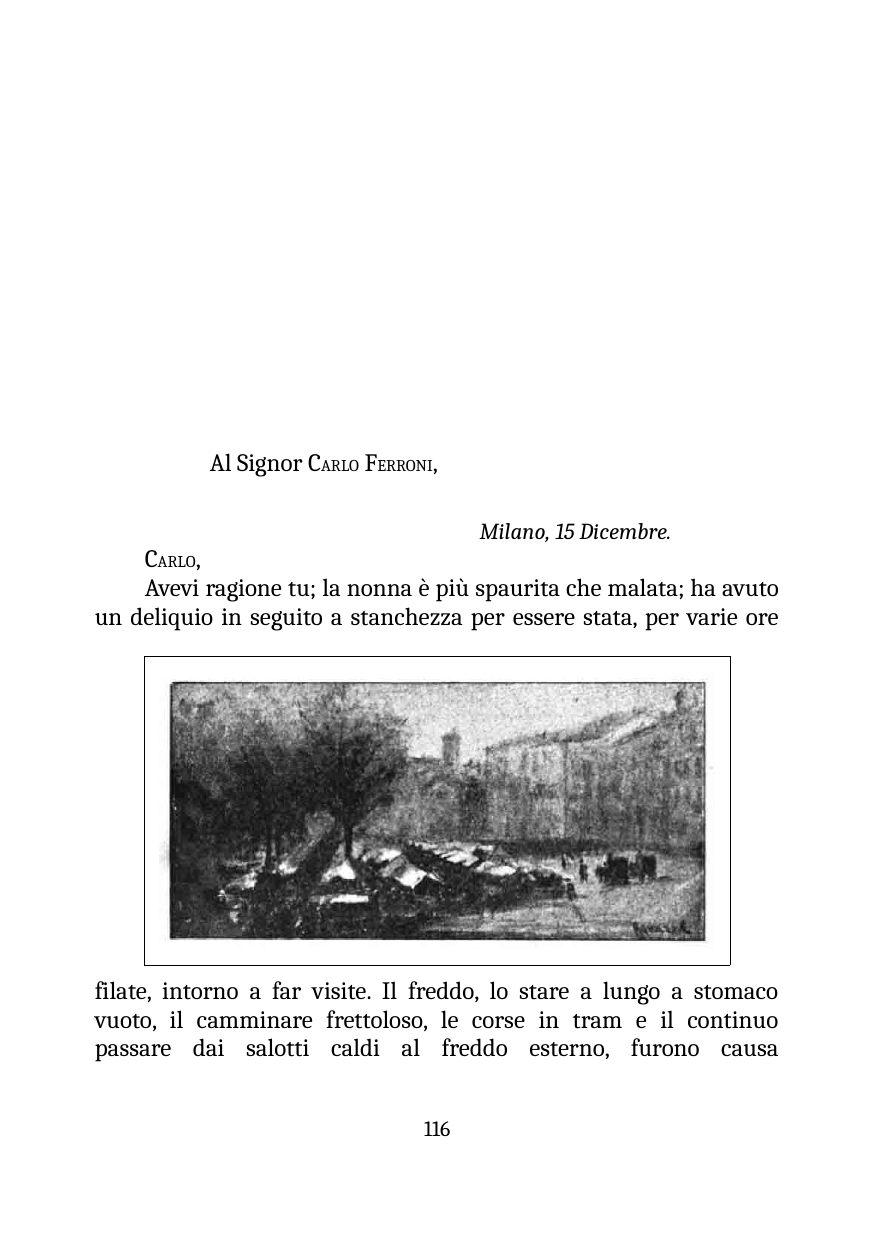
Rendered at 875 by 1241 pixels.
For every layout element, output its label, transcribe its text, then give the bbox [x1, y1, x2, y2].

text Al Signor Carlo Ferroni, [159, 449, 779, 478]
text Avevi ragione tu; la nonna è più spaurita che malata; ha avuto un deliquio in seguito a stanchezza per essere stata, per varie ore filate, intorno a far visite. Il freddo, lo stare a lungo a stomaco vuoto, il camminare frettoloso, le corse in tram e il continuo passare dai salotti caldi al freddo esterno, furono causa [94, 574, 779, 1063]
text Milano, 15 Dicembre. [94, 519, 673, 545]
picture [158, 672, 715, 949]
text Carlo, [94, 545, 779, 574]
